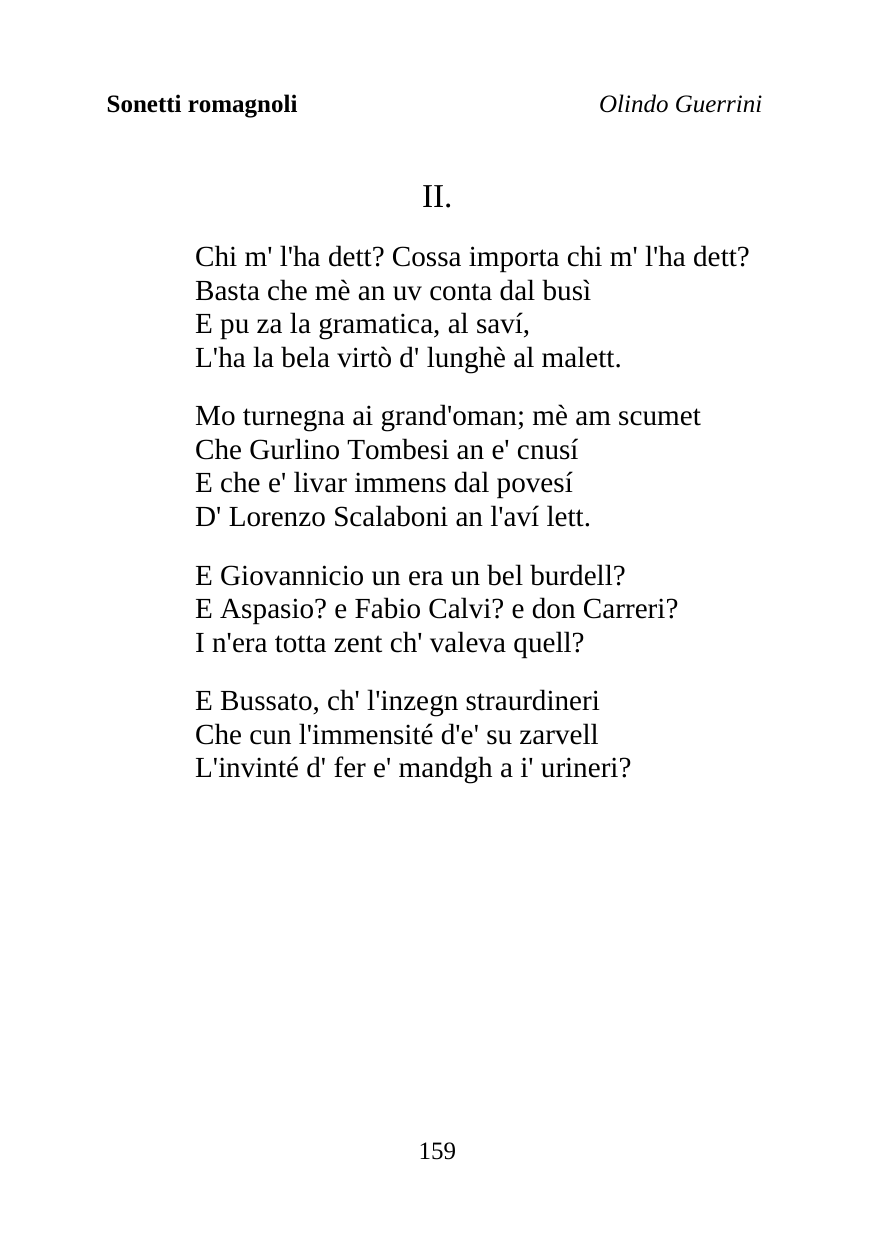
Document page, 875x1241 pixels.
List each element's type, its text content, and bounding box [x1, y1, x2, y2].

text Chi m' l'ha dett? Cossa importa chi m' l'ha dett? Basta che mè an uv conta dal busì E pu za la gramatica, al saví, L'ha la bela virtò d' lunghè al malett. [195, 239, 786, 373]
text E Bussato, ch' l'inzegn straurdineri Che cun l'immensité d'e' su zarvell L'invinté d' fer e' mandgh a i' urineri? [195, 683, 768, 784]
subtitle II. [106, 176, 768, 214]
text E Giovannicio un era un bel burdell? E Aspasio? e Fabio Calvi? e don Carreri? I n'era totta zent ch' valeva quell? [195, 558, 768, 658]
text Mo turnegna ai grand'oman; mè am scumet Che Gurlino Tombesi an e' cnusí E che e' livar immens dal povesí D' Lorenzo Scalaboni an l'aví lett. [195, 398, 768, 533]
